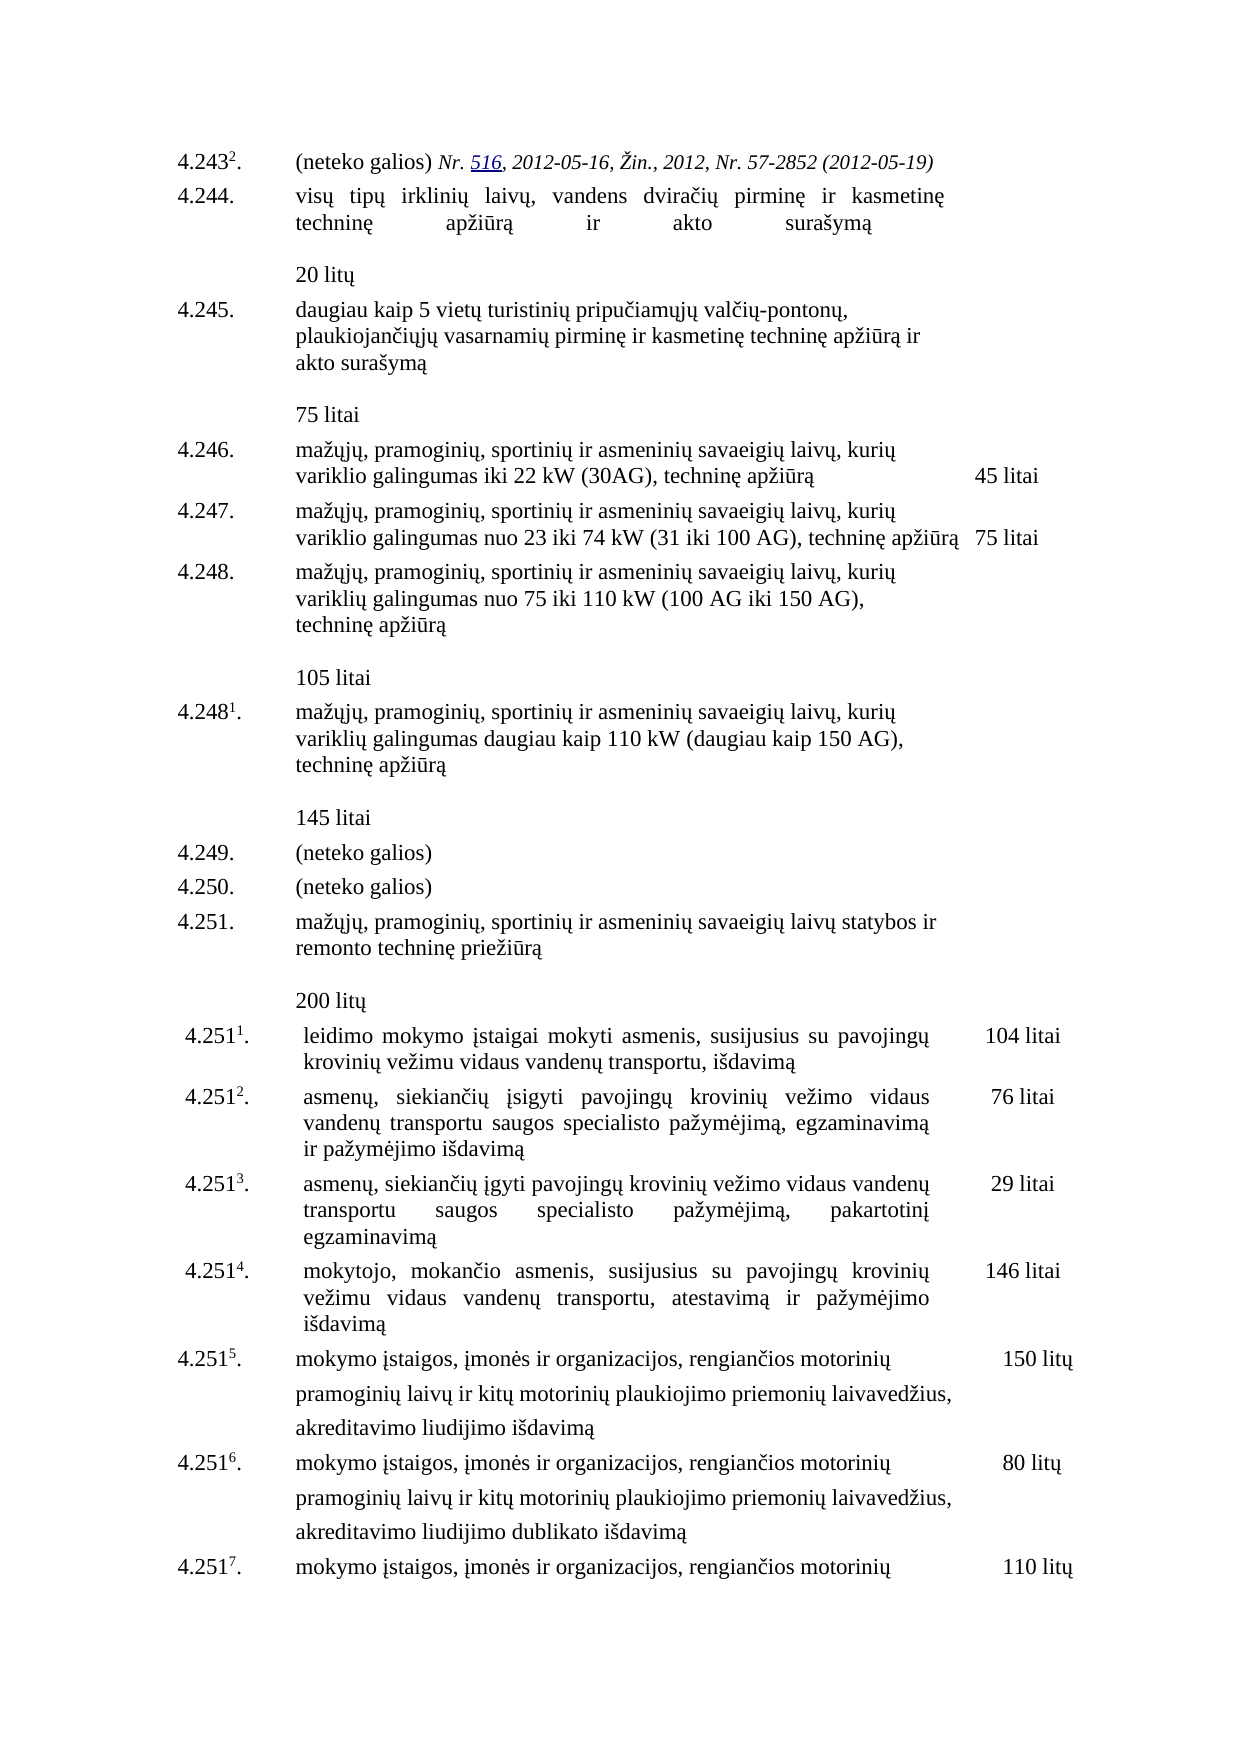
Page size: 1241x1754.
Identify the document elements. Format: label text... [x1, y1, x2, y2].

text akreditavimo liudijimo išdavimą [177, 1414, 1122, 1441]
text pramoginių laivų ir kitų motorinių plaukiojimo priemonių laivavedžius, [177, 1379, 1122, 1406]
text 4.245. daugiau kaip 5 vietų turistinių pripučiamųjų valčių-pontonų, plaukiojančiųjų vasarnamių pirminę ir kasmetinę techninę apžiūrą ir akto surašymą 75 litai [177, 296, 945, 428]
text pramoginių laivų ir kitų motorinių plaukiojimo priemonių laivavedžius, [177, 1484, 1122, 1510]
text 4.244. visų tipų irklinių laivų, vandens dviračių pirminę ir kasmetinę techninę apžiūrą ir akto surašymą 20 litų [177, 182, 945, 288]
text 4.2515. mokymo įstaigos, įmonės ir organizacijos, rengiančios motorinių 150 litų [177, 1345, 1122, 1371]
table_cell 4.2513. [174, 1170, 292, 1257]
text 4.2516. mokymo įstaigos, įmonės ir organizacijos, rengiančios motorinių 80 litų [177, 1449, 1122, 1475]
table_cell mokytojo, mokančio asmenis, susijusius su pavojingų krovinių vežimu vidaus vandenų transportu, atestavimą ir pažymėjimo išdavimą [292, 1258, 942, 1345]
table_cell asmenų, siekiančių įgyti pavojingų krovinių vežimo vidaus vandenų transportu saugos specialisto pažymėjimą, pakartotinį egzaminavimą [292, 1170, 942, 1257]
table_cell 76 litai [942, 1083, 1104, 1170]
text 4.247. mažųjų, pramoginių, sportinių ir asmeninių savaeigių laivų, kurių variklio galingumas nuo 23 iki 74 kW (31 iki 100 AG), techninę apžiūrą 75 litai [177, 497, 1122, 550]
table_cell 4.2512. [174, 1083, 292, 1170]
text 4.2481. mažųjų, pramoginių, sportinių ir asmeninių savaeigių laivų, kurių variklių galingumas daugiau kaip 110 kW (daugiau kaip 150 AG), techninę apžiūrą 145 litai [177, 698, 945, 830]
table_header 104 litai [942, 1022, 1104, 1083]
text 4.2517. mokymo įstaigos, įmonės ir organizacijos, rengiančios motorinių 110 litų [177, 1553, 1122, 1579]
text 4.249. (neteko galios) [177, 838, 945, 865]
table_cell asmenų, siekiančių įsigyti pavojingų krovinių vežimo vidaus vandenų transportu saugos specialisto pažymėjimą, egzaminavimą ir pažymėjimo išdavimą [292, 1083, 942, 1170]
text 4.2432. (neteko galios) Nr. 516, 2012-05-16, Žin., 2012, Nr. 57-2852 (2012-05-19) [177, 148, 945, 174]
table_cell 29 litai [942, 1170, 1104, 1257]
text 4.248. mažųjų, pramoginių, sportinių ir asmeninių savaeigių laivų, kurių variklių galingumas nuo 75 iki 110 kW (100 AG iki 150 AG), techninę apžiūrą 105 litai [177, 558, 945, 690]
table_header leidimo mokymo įstaigai mokyti asmenis, susijusius su pavojingų krovinių vežimu vidaus vandenų transportu, išdavimą [292, 1022, 942, 1083]
table_header 4.2511. [174, 1022, 292, 1083]
table_cell 4.2514. [174, 1258, 292, 1345]
text 4.251. mažųjų, pramoginių, sportinių ir asmeninių savaeigių laivų statybos ir remonto techninę priežiūrą 200 litų [177, 908, 945, 1013]
table_cell 146 litai [942, 1258, 1104, 1345]
text 4.250. (neteko galios) [177, 873, 945, 899]
text akreditavimo liudijimo dublikato išdavimą [177, 1518, 1122, 1545]
text 4.246. mažųjų, pramoginių, sportinių ir asmeninių savaeigių laivų, kurių variklio galingumas iki 22 kW (30AG), techninę apžiūrą 45 litai [177, 436, 1122, 489]
